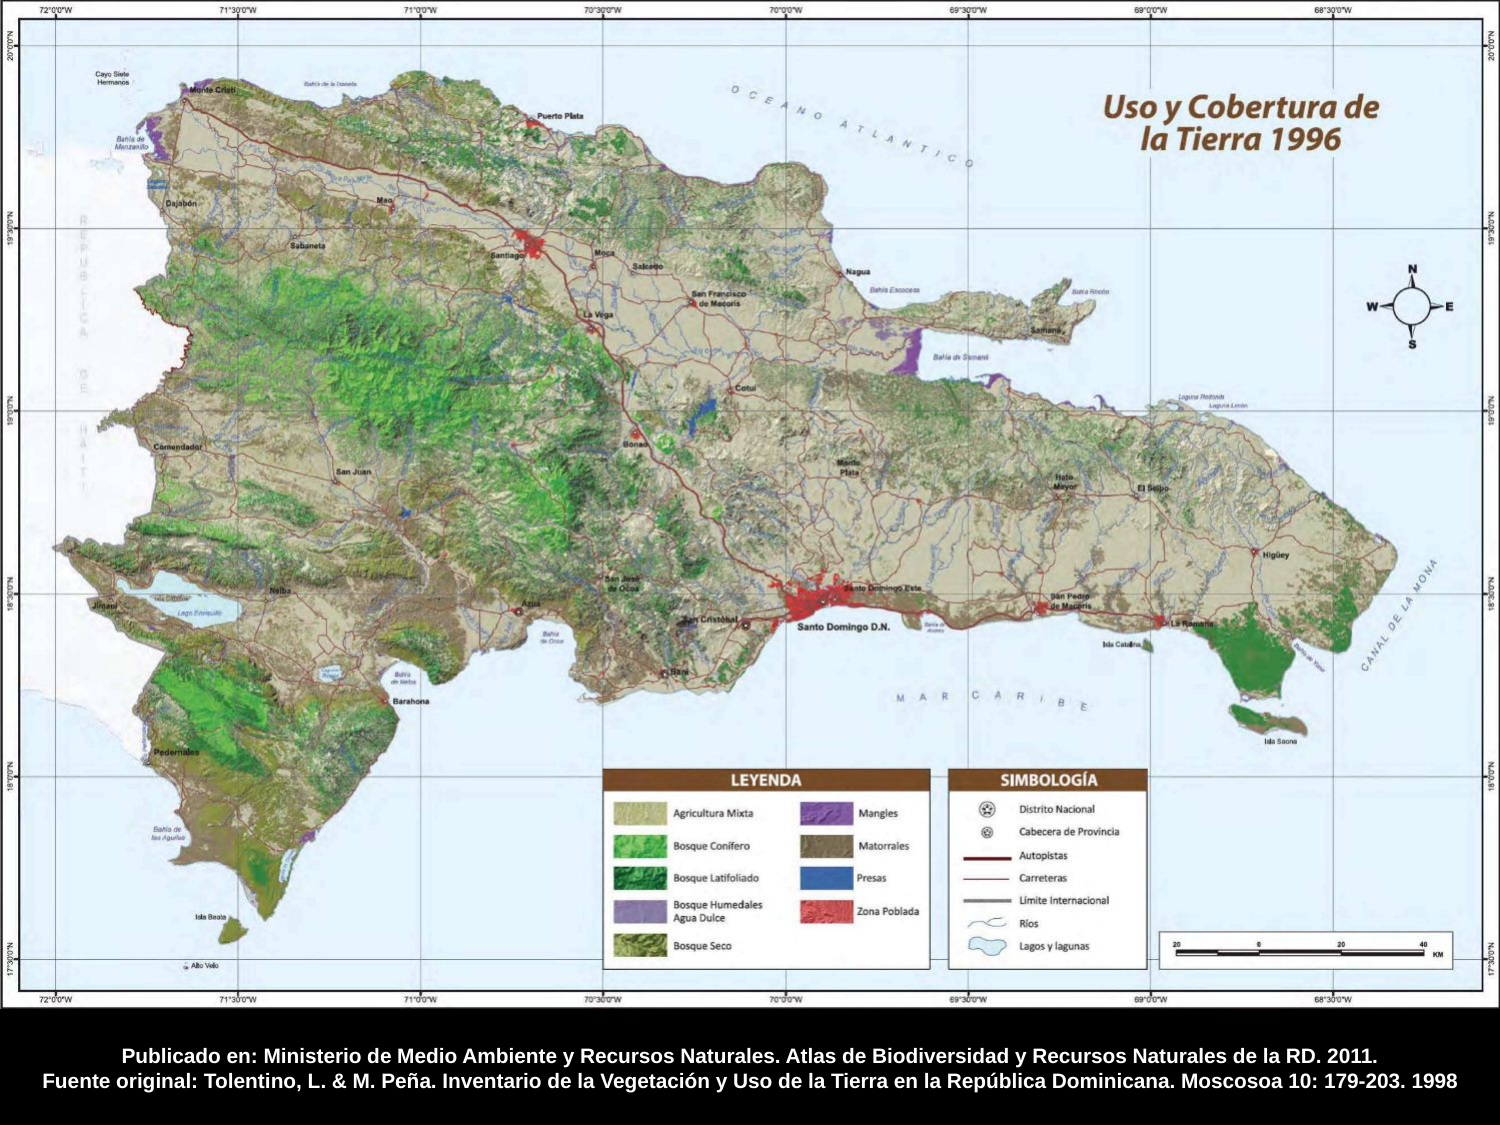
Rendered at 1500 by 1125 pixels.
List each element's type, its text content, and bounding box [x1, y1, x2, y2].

text_box Publicado en: Ministerio de Medio Ambiente y Recursos Naturales. Atlas de Biodiversidad y Recursos Naturales de la RD. 2011. Fuente original: Tolentino, L. & M. Peña. Inventario de la Vegetación y Uso de la Tierra en la República Dominicana. Moscosoa 10: 179-203. 1998 [0, 1034, 1500, 1125]
picture [0, 0, 1500, 1010]
